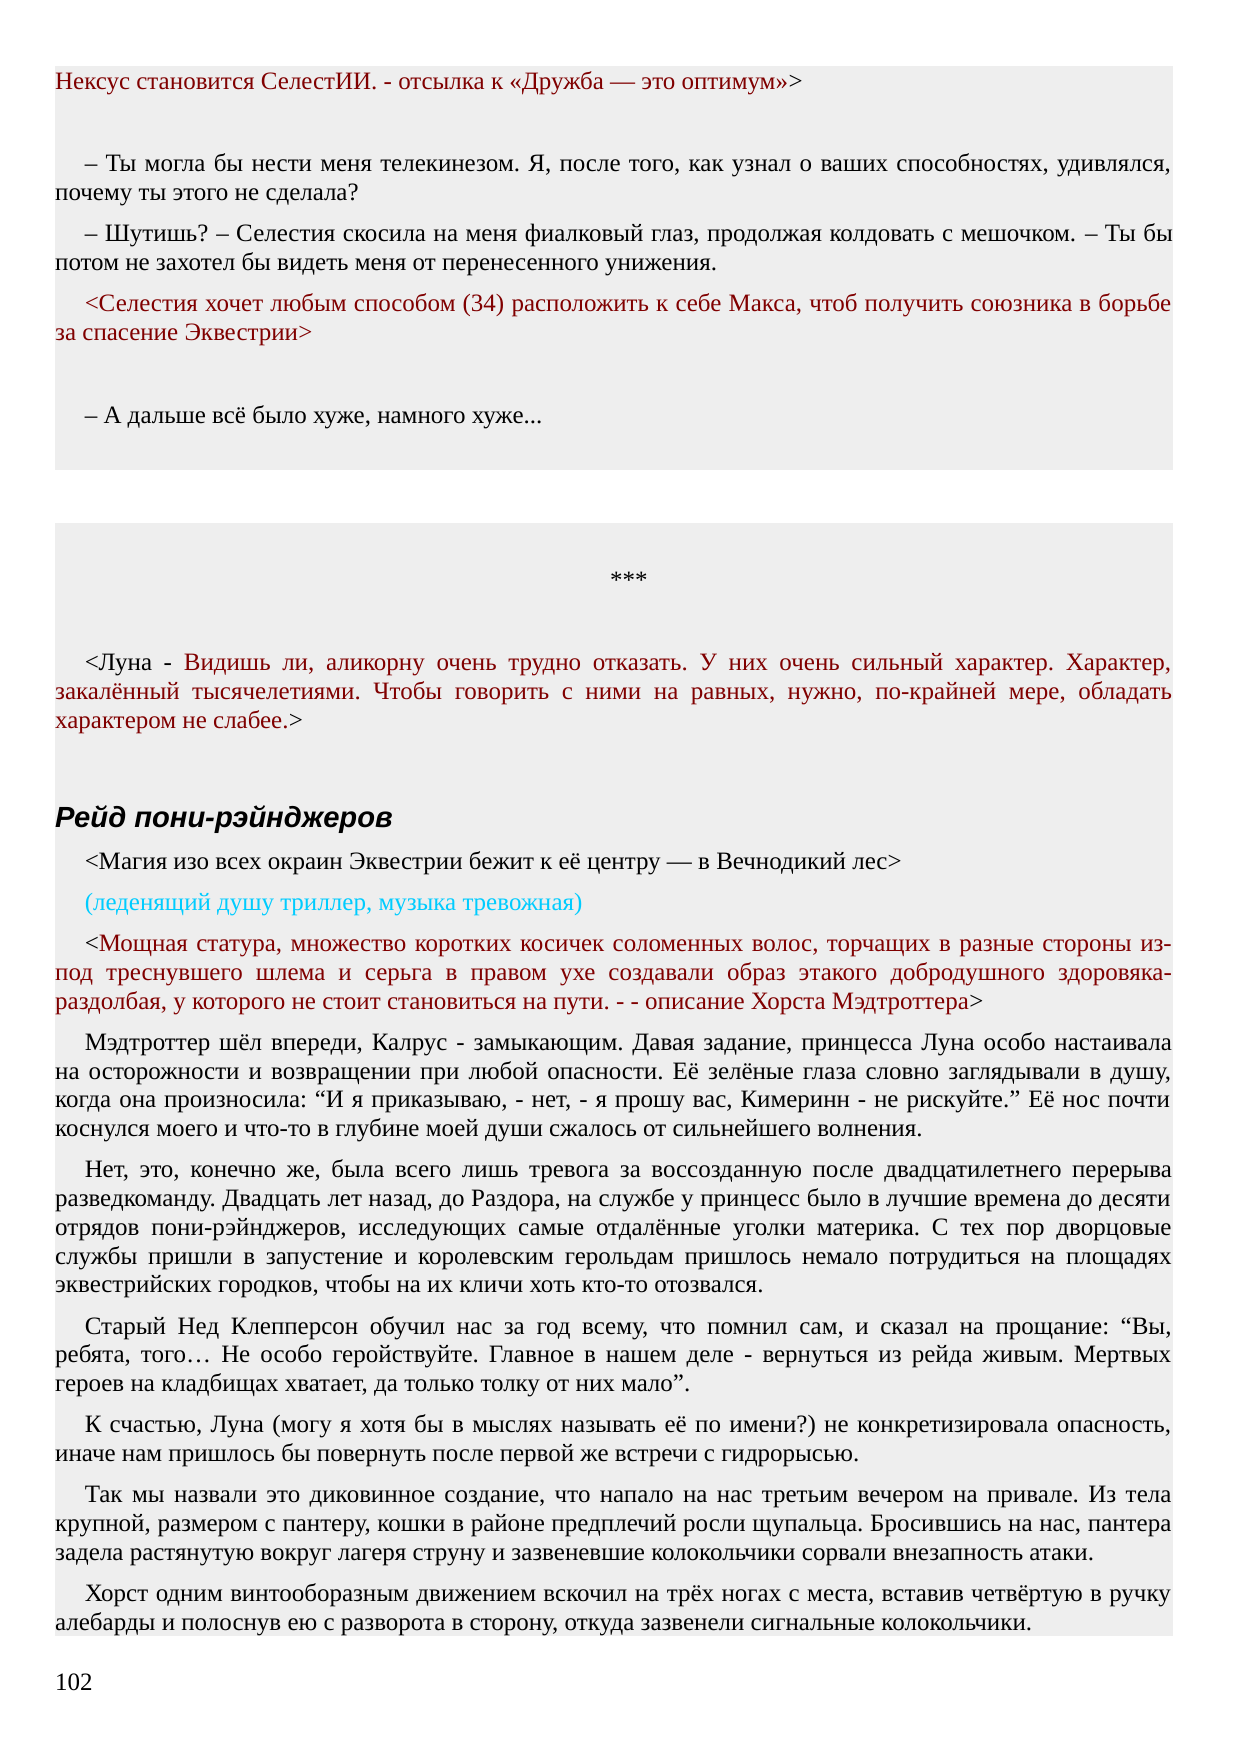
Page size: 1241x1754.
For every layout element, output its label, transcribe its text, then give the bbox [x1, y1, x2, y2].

text Хорст одним винтооборазным движением вскочил на трёх ногах с места, вставив четвёртую в ручку алебарды и полоснув ею с разворота в сторону, откуда зазвенели сигнальные колокольчики. [55, 1578, 1173, 1636]
text Так мы назвали это диковинное создание, что напало на нас третьим вечером на привале. Из тела крупной, размером с пантеру, кошки в районе предплечий росли щупальца. Бросившись на нас, пантера задела растянутую вокруг лагеря струну и зазвеневшие колокольчики сорвали внезапность атаки. [55, 1479, 1173, 1566]
text Нет, это, конечно же, была всего лишь тревога за воссозданную после двадцатилетнего перерыва разведкоманду. Двадцать лет назад, до Раздора, на службе у принцесс было в лучшие времена до десяти отрядов пони-рэйнджеров, исследующих самые отдалённые уголки материка. С тех пор дворцовые службы пришли в запустение и королевским герольдам пришлось немало потрудиться на площадях эквестрийских городков, чтобы на их кличи хоть кто-то отозвался. [55, 1154, 1173, 1298]
text Старый Нед Клепперсон обучил нас за год всему, что помнил сам, и сказал на прощание: “Вы, ребята, того… Не особо геройствуйте. Главное в нашем деле - вернуться из рейда живым. Мертвых героев на кладбищах хватает, да только толку от них мало”. [55, 1311, 1173, 1397]
text *** [55, 565, 1173, 593]
text <Луна - Видишь ли, аликорну очень трудно отказать. У них очень сильный характер. Характер, закалённый тысячелетиями. Чтобы говорить с ними на равных, нужно, по-крайней мере, обладать характером не слабее.> [55, 647, 1173, 733]
subtitle Рейд пони-рэйнджеров [55, 800, 1173, 833]
text – Шутишь? – Селестия скосила на меня фиалковый глаз, продолжая колдовать с мешочком. – Ты бы потом не захотел бы видеть меня от перенесенного унижения. [55, 218, 1173, 276]
text К счастью, Луна (могу я хотя бы в мыслях называть её по имени?) не конкретизировала опасность, иначе нам пришлось бы повернуть после первой же встречи с гидрорысью. [55, 1409, 1173, 1467]
text <Магия изо всех окраин Эквестрии бежит к её центру — в Вечнодикий лес> [55, 846, 1173, 874]
text – А дальше всё было хуже, намного хуже... [55, 400, 1173, 428]
text Нексус становится СелестИИ. - отсылка к «Дружба — это оптимум»> [55, 66, 1173, 95]
text (леденящий душу триллер, музыка тревожная) [55, 887, 1173, 916]
text <Селестия хочет любым способом (34) расположить к себе Макса, чтоб получить союзника в борьбе за спасение Эквестрии> [55, 288, 1173, 346]
text Мэдтроттер шёл впереди, Калрус - замыкающим. Давая задание, принцесса Луна особо настаивала на осторожности и возвращении при любой опасности. Её зелёные глаза словно заглядывали в душу, когда она произносила: “И я приказываю, - нет, - я прошу вас, Кимеринн - не рискуйте.” Её нос почти коснулся моего и что-то в глубине моей души сжалось от сильнейшего волнения. [55, 1027, 1173, 1142]
text <Мощная статура, множество коротких косичек соломенных волос, торчащих в разные стороны из-под треснувшего шлема и серьга в правом ухе создавали образ этакого добродушного здоровяка-раздолбая, у которого не стоит становиться на пути. - - описание Хорста Мэдтроттера> [55, 928, 1173, 1014]
text – Ты могла бы нести меня телекинезом. Я, после того, как узнал о ваших способностях, удивлялся, почему ты этого не сделала? [55, 148, 1173, 206]
